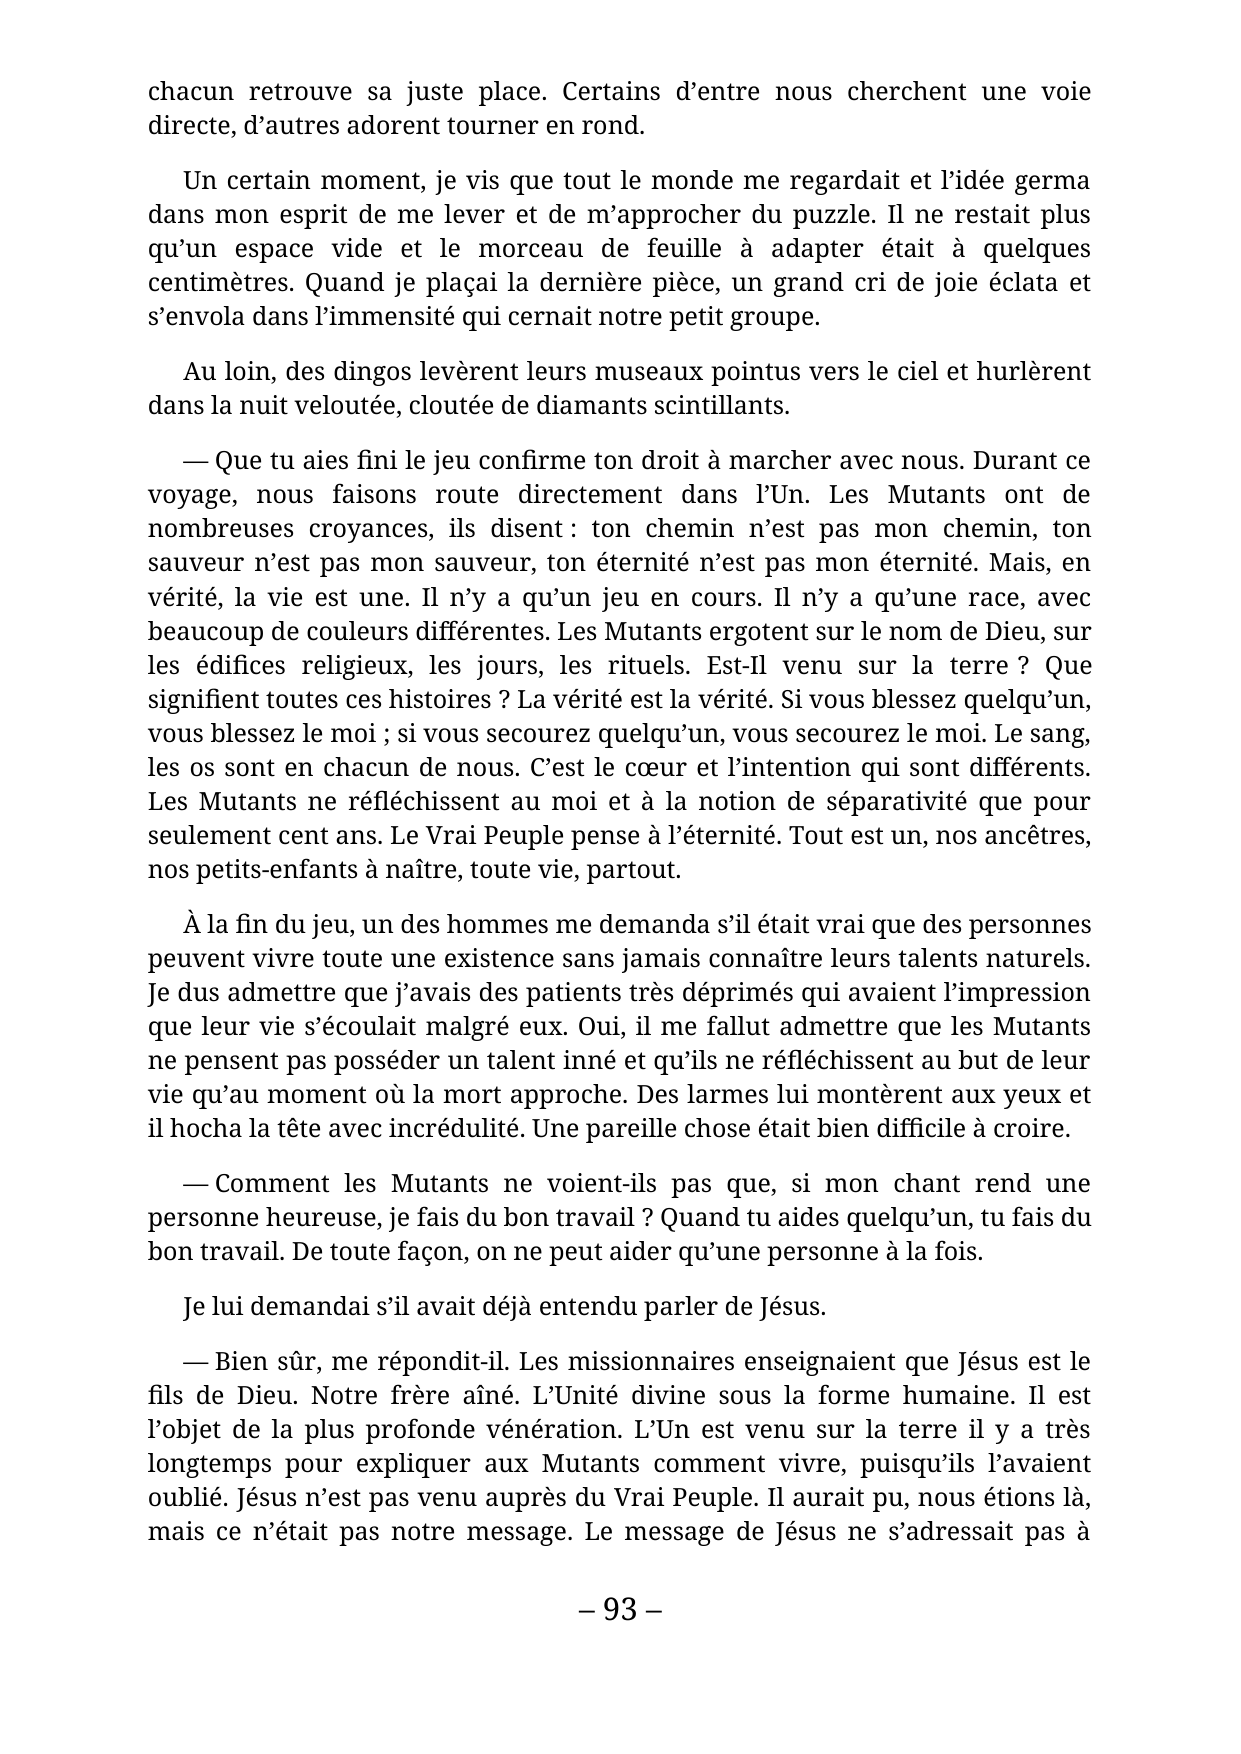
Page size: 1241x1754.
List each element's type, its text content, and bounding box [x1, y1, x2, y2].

text À la fin du jeu, un des hommes me demanda s’il était vrai que des personnes peuvent vivre toute une existence sans jamais connaître leurs talents naturels. Je dus admettre que j’avais des patients très déprimés qui avaient l’impression que leur vie s’écoulait malgré eux. Oui, il me fallut admettre que les Mutants ne pensent pas posséder un talent inné et qu’ils ne réfléchissent au but de leur vie qu’au moment où la mort approche. Des larmes lui montèrent aux yeux et il hocha la tête avec incrédulité. Une pareille chose était bien difficile à croire. [148, 907, 1092, 1145]
text Au loin, des dingos levèrent leurs museaux pointus vers le ciel et hurlèrent dans la nuit veloutée, cloutée de diamants scintillants. [148, 354, 1092, 422]
text Un certain moment, je vis que tout le monde me regardait et l’idée germa dans mon esprit de me lever et de m’approcher du puzzle. Il ne restait plus qu’un espace vide et le morceau de feuille à adapter était à quelques centimètres. Quand je plaçai la dernière pièce, un grand cri de joie éclata et s’envola dans l’immensité qui cernait notre petit groupe. [148, 163, 1092, 333]
text — Que tu aies fini le jeu confirme ton droit à marcher avec nous. Durant ce voyage, nous faisons route directement dans l’Un. Les Mutants ont de nombreuses croyances, ils disent : ton chemin n’est pas mon chemin, ton sauveur n’est pas mon sauveur, ton éternité n’est pas mon éternité. Mais, en vérité, la vie est une. Il n’y a qu’un jeu en cours. Il n’y a qu’une race, avec beaucoup de couleurs différentes. Les Mutants ergotent sur le nom de Dieu, sur les édifices religieux, les jours, les rituels. Est-Il venu sur la terre ? Que signifient toutes ces histoires ? La vérité est la vérité. Si vous blessez quelqu’un, vous blessez le moi ; si vous secourez quelqu’un, vous secourez le moi. Le sang, les os sont en chacun de nous. C’est le cœur et l’intention qui sont différents. Les Mutants ne réfléchissent au moi et à la notion de séparativité que pour seulement cent ans. Le Vrai Peuple pense à l’éternité. Tout est un, nos ancêtres, nos petits-enfants à naître, toute vie, partout. [148, 443, 1092, 886]
text Je lui demandai s’il avait déjà entendu parler de Jésus. [148, 1289, 1092, 1323]
text — Comment les Mutants ne voient-ils pas que, si mon chant rend une personne heureuse, je fais du bon travail ? Quand tu aides quelqu’un, tu fais du bon travail. De toute façon, on ne peut aider qu’une personne à la fois. [148, 1166, 1092, 1268]
text — Bien sûr, me répondit-il. Les missionnaires enseignaient que Jésus est le fils de Dieu. Notre frère aîné. L’Unité divine sous la forme humaine. Il est l’objet de la plus profonde vénération. L’Un est venu sur la terre il y a très longtemps pour expliquer aux Mutants comment vivre, puisqu’ils l’avaient oublié. Jésus n’est pas venu auprès du Vrai Peuple. Il aurait pu, nous étions là, mais ce n’était pas notre message. Le message de Jésus ne s’adressait pas à [148, 1344, 1092, 1548]
text chacun retrouve sa juste place. Certains d’entre nous cherchent une voie directe, d’autres adorent tourner en rond. [148, 74, 1092, 142]
